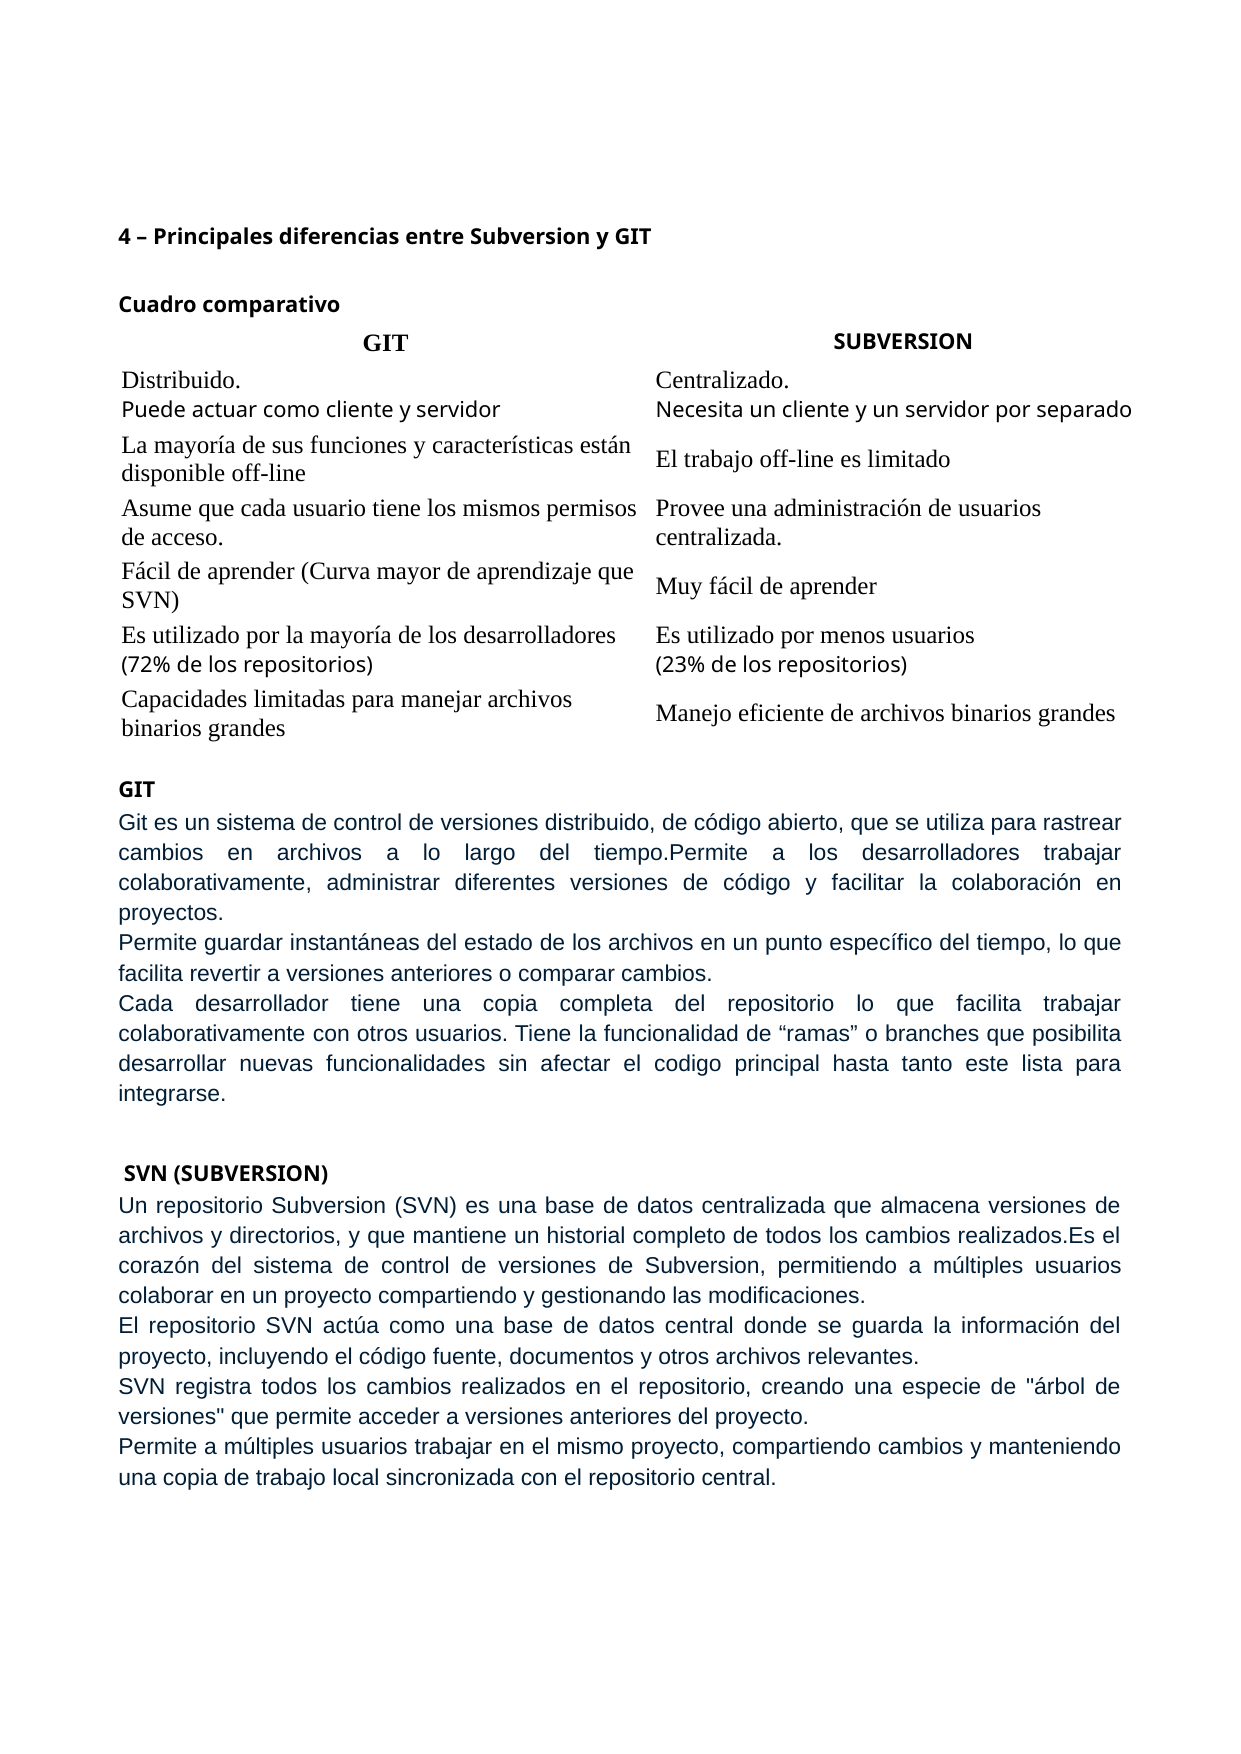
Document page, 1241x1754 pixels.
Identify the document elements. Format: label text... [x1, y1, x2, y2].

table_cell Centralizado. Necesita un cliente y un servidor por separado [653, 363, 1154, 427]
table_cell Es utilizado por la mayoría de los desarrolladores (72% de los repositorios) [118, 617, 652, 681]
table_header SUBVERSION [653, 323, 1154, 362]
text Cuadro comparativo [118, 289, 1122, 319]
text SVN registra todos los cambios realizados en el repositorio, creando una especie de "árbol de versiones" que permite acceder a versiones anteriores del proyecto. [118, 1373, 1122, 1429]
table_cell El trabajo off-line es limitado [653, 427, 1154, 490]
table_cell Distribuido. Puede actuar como cliente y servidor [118, 363, 652, 427]
table_cell Provee una administración de usuarios centralizada. [653, 490, 1154, 553]
table_cell La mayoría de sus funciones y características están disponible off-line [118, 427, 652, 490]
text 4 – Principales diferencias entre Subversion y GIT [118, 221, 1122, 250]
table_cell Asume que cada usuario tiene los mismos permisos de acceso. [118, 490, 652, 553]
text Cada desarrollador tiene una copia completa del repositorio lo que facilita trabajar colaborativamente con otros usuarios. Tiene la funcionalidad de “ramas” o branches que posibilita desarrollar nuevas funcionalidades sin afectar el codigo principal hasta tanto este lista para integrarse. [118, 990, 1122, 1107]
text Un repositorio Subversion (SVN) es una base de datos centralizada que almacena versiones de archivos y directorios, y que mantiene un historial completo de todos los cambios realizados.Es el corazón del sistema de control de versiones de Subversion, permitiendo a múltiples usuarios colaborar en un proyecto compartiendo y gestionando las modificaciones. [118, 1192, 1122, 1309]
text Permite guardar instantáneas del estado de los archivos en un punto específico del tiempo, lo que facilita revertir a versiones anteriores o comparar cambios. [118, 929, 1122, 986]
text GIT [118, 774, 1122, 804]
text Permite a múltiples usuarios trabajar en el mismo proyecto, compartiendo cambios y manteniendo una copia de trabajo local sincronizada con el repositorio central. [118, 1433, 1122, 1490]
text El repositorio SVN actúa como una base de datos central donde se guarda la información del proyecto, incluyendo el código fuente, documentos y otros archivos relevantes. [118, 1312, 1122, 1369]
table_cell Fácil de aprender (Curva mayor de aprendizaje que SVN) [118, 554, 652, 617]
table_cell Capacidades limitadas para manejar archivos binarios grandes [118, 681, 652, 744]
table_cell Muy fácil de aprender [653, 554, 1154, 617]
table_header GIT [118, 323, 652, 362]
text Git es un sistema de control de versiones distribuido, de código abierto, que se utiliza para rastrear cambios en archivos a lo largo del tiempo.Permite a los desarrolladores trabajar colaborativamente, administrar diferentes versiones de código y facilitar la colaboración en proyectos. [118, 808, 1122, 926]
text SVN (SUBVERSION) [118, 1157, 1122, 1187]
table_cell Es utilizado por menos usuarios (23% de los repositorios) [653, 617, 1154, 681]
table_cell Manejo eficiente de archivos binarios grandes [653, 681, 1154, 744]
